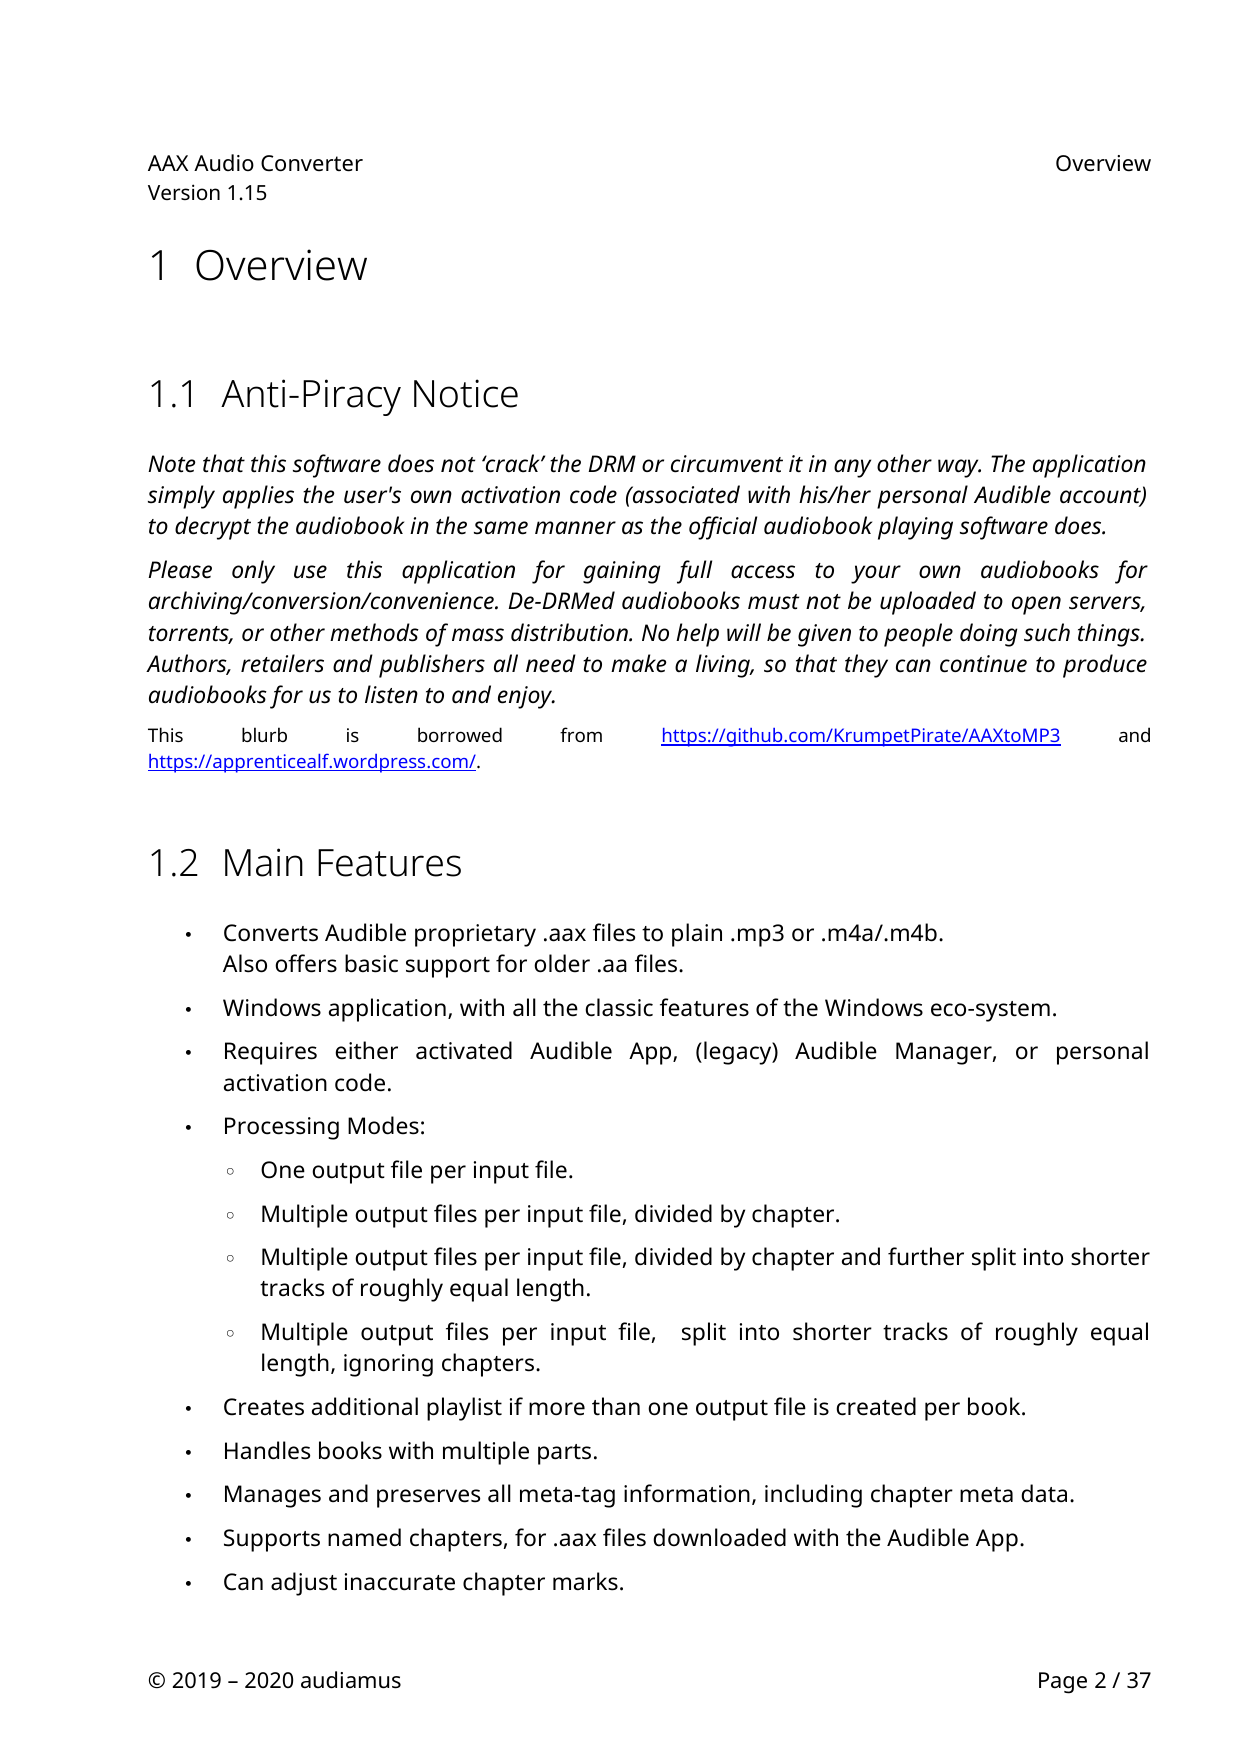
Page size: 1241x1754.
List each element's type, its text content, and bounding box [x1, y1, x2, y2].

subtitle Overview [148, 235, 1152, 292]
list Processing Modes: [185, 1110, 1152, 1141]
list Handles books with multiple parts. [185, 1434, 1152, 1466]
list Multiple output files per input file, divided by chapter. [223, 1197, 1152, 1229]
subtitle Anti-Piracy Notice [148, 367, 1152, 418]
list Supports named chapters, for .aax files downloaded with the Audible App. [185, 1522, 1152, 1553]
list Requires either activated Audible App, (legacy) Audible Manager, or personal activation code. [185, 1035, 1152, 1098]
list Can adjust inaccurate chapter marks. [185, 1566, 1152, 1597]
subtitle Main Features [148, 836, 1152, 887]
text Note that this software does not ‘crack’ the DRM or circumvent it in any other way. The application simply applies the user's own activation code (associated with his/her personal Audible account) to decrypt the audiobook in the same manner as the official audiobook playing software does. [148, 448, 1152, 542]
list One output file per input file. [223, 1154, 1152, 1185]
list Windows application, with all the classic features of the Windows eco-system. [185, 992, 1152, 1023]
text This blurb is borrowed from https://github.com/KrumpetPirate/AAXtoMP3 and https://apprenticealf.wordpress.com/. [148, 723, 1152, 774]
list Manages and preserves all meta-tag information, including chapter meta data. [185, 1478, 1152, 1509]
list Multiple output files per input file, split into shorter tracks of roughly equal length, ignoring chapters. [223, 1316, 1152, 1378]
text Please only use this application for gaining full access to your own audiobooks for archiving/conversion/convenience. De-DRMed audiobooks must not be uploaded to open servers, torrents, or other methods of mass distribution. No help will be given to people doing such things. Authors, retailers and publishers all need to make a living, so that they can continue to produce audiobooks for us to listen to and enjoy. [148, 554, 1152, 710]
list Multiple output files per input file, divided by chapter and further split into shorter tracks of roughly equal length. [223, 1241, 1152, 1304]
list Converts Audible proprietary .aax files to plain .mp3 or .m4a/.m4b. Also offers basic support for older .aa files. [185, 917, 1152, 979]
list Creates additional playlist if more than one output file is created per book. [185, 1391, 1152, 1422]
